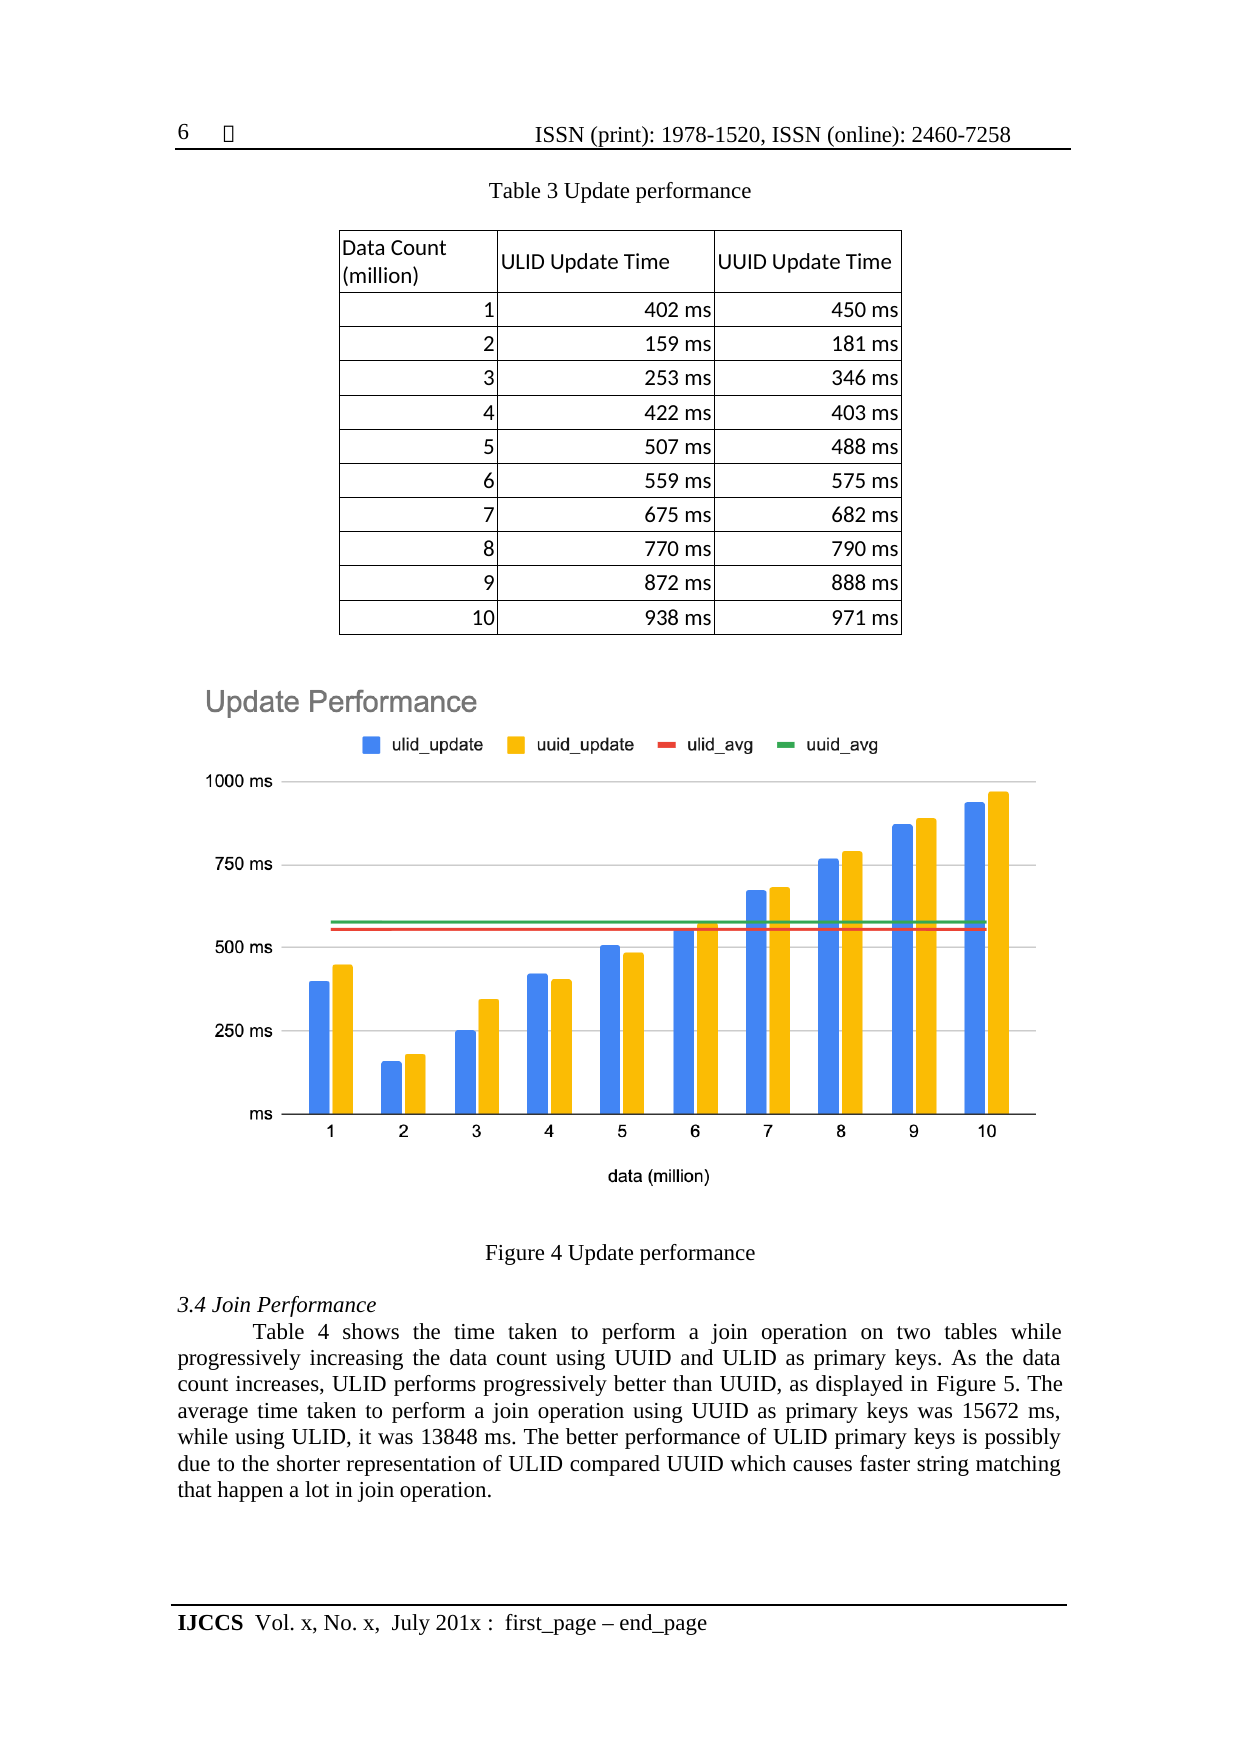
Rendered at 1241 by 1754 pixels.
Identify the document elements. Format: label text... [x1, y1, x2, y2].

table_cell 159 ms [498, 327, 714, 360]
picture [177, 660, 1063, 1213]
table_cell 488 ms [715, 430, 901, 463]
text Table 3 Update performance [177, 177, 1063, 203]
table_cell 4 [340, 396, 497, 429]
table_cell 450 ms [715, 293, 901, 326]
table_cell 1 [340, 293, 497, 326]
table_cell 507 ms [498, 430, 714, 463]
table_cell 5 [340, 430, 497, 463]
table_cell 2 [340, 327, 497, 360]
table_header ULID Update Time [498, 231, 714, 292]
table_cell 888 ms [715, 566, 901, 599]
table_cell 770 ms [498, 532, 714, 565]
table_cell 422 ms [498, 396, 714, 429]
table_cell 872 ms [498, 566, 714, 599]
table_cell 10 [340, 601, 497, 634]
table_cell 6 [340, 464, 497, 497]
text Table 4 shows the time taken to perform a join operation on two tables while progressively increasing the data count using UUID and ULID as primary keys. As the data count increases, ULID performs progressively better than UUID, as displayed in Figure 5. The average time taken to perform a join operation using UUID as primary keys was 15672 ms, while using ULID, it was 13848 ms. The better performance of ULID primary keys is possibly due to the shorter representation of ULID compared UUID which causes faster string matching that happen a lot in join operation. [177, 1318, 1063, 1502]
table_header UUID Update Time [715, 231, 901, 292]
table_header Data Count (million) [340, 231, 497, 292]
table_cell 559 ms [498, 464, 714, 497]
table_cell 675 ms [498, 498, 714, 531]
table_cell 181 ms [715, 327, 901, 360]
table_cell 682 ms [715, 498, 901, 531]
table_cell 253 ms [498, 361, 714, 394]
table_cell 403 ms [715, 396, 901, 429]
table_cell 3 [340, 361, 497, 394]
table_cell 402 ms [498, 293, 714, 326]
text Figure 4 Update performance [178, 1213, 1063, 1265]
table_cell 346 ms [715, 361, 901, 394]
table_cell 7 [340, 498, 497, 531]
text 3.4 Join Performance [177, 1291, 1063, 1318]
table_cell 9 [340, 566, 497, 599]
table_cell 575 ms [715, 464, 901, 497]
table_cell 971 ms [715, 601, 901, 634]
table_cell 8 [340, 532, 497, 565]
table_cell 790 ms [715, 532, 901, 565]
table_cell 938 ms [498, 601, 714, 634]
